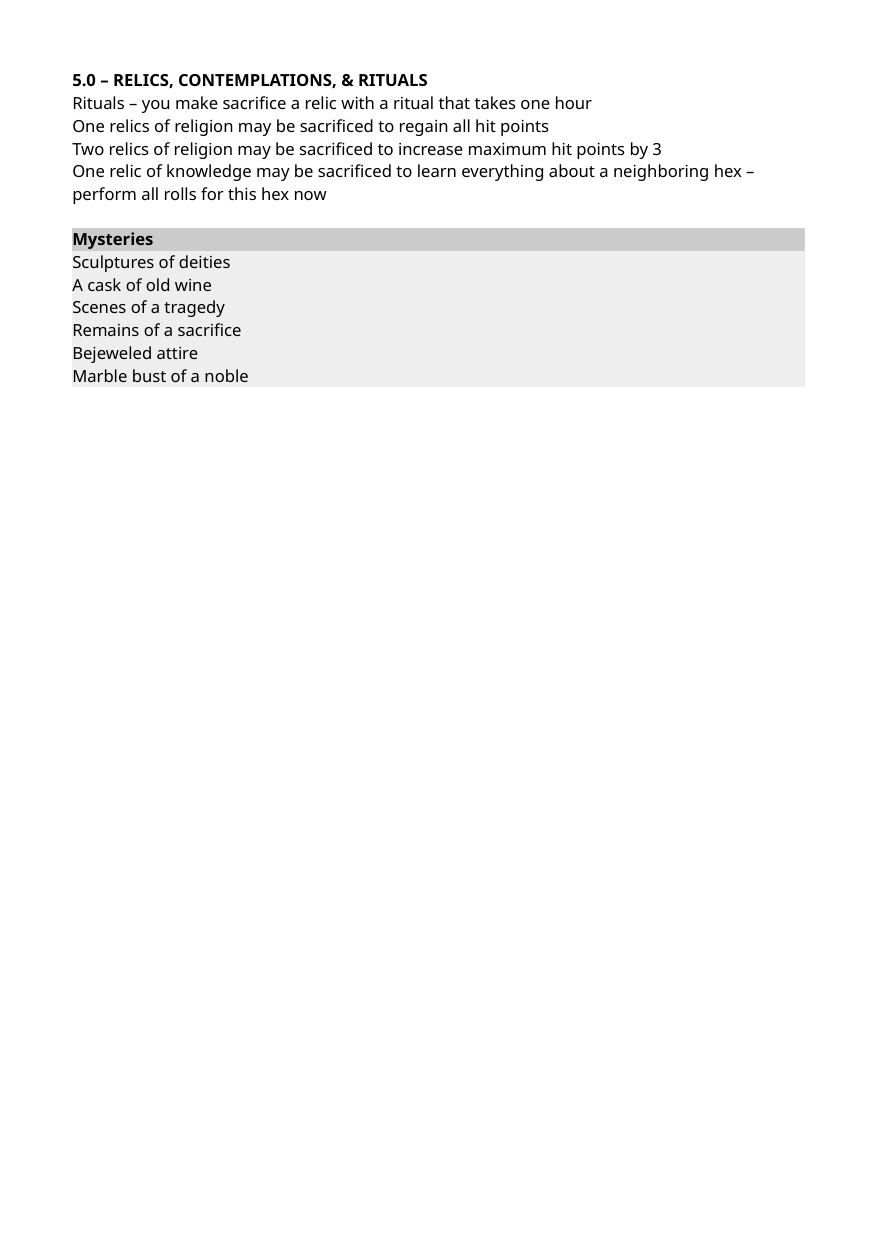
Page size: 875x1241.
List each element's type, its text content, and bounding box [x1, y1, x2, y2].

text One relic of knowledge may be sacrificed to learn everything about a neighboring hex – perform all rolls for this hex now [72, 160, 806, 205]
text Rituals – you make sacrifice a relic with a ritual that takes one hour [72, 92, 806, 114]
table_cell Marble bust of a noble [72, 364, 805, 387]
table_cell Remains of a sacrifice [72, 319, 805, 341]
text 5.0 – RELICS, CONTEMPLATIONS, & RITUALS [72, 69, 806, 92]
text Two relics of religion may be sacrificed to increase maximum hit points by 3 [72, 137, 806, 160]
table_cell Scenes of a tragedy [72, 296, 805, 319]
table_cell Bejeweled attire [72, 341, 805, 364]
table_header Mysteries [72, 228, 805, 251]
table_cell Sculptures of deities [72, 251, 805, 273]
table_cell A cask of old wine [72, 273, 805, 296]
text One relics of religion may be sacrificed to regain all hit points [72, 114, 806, 137]
